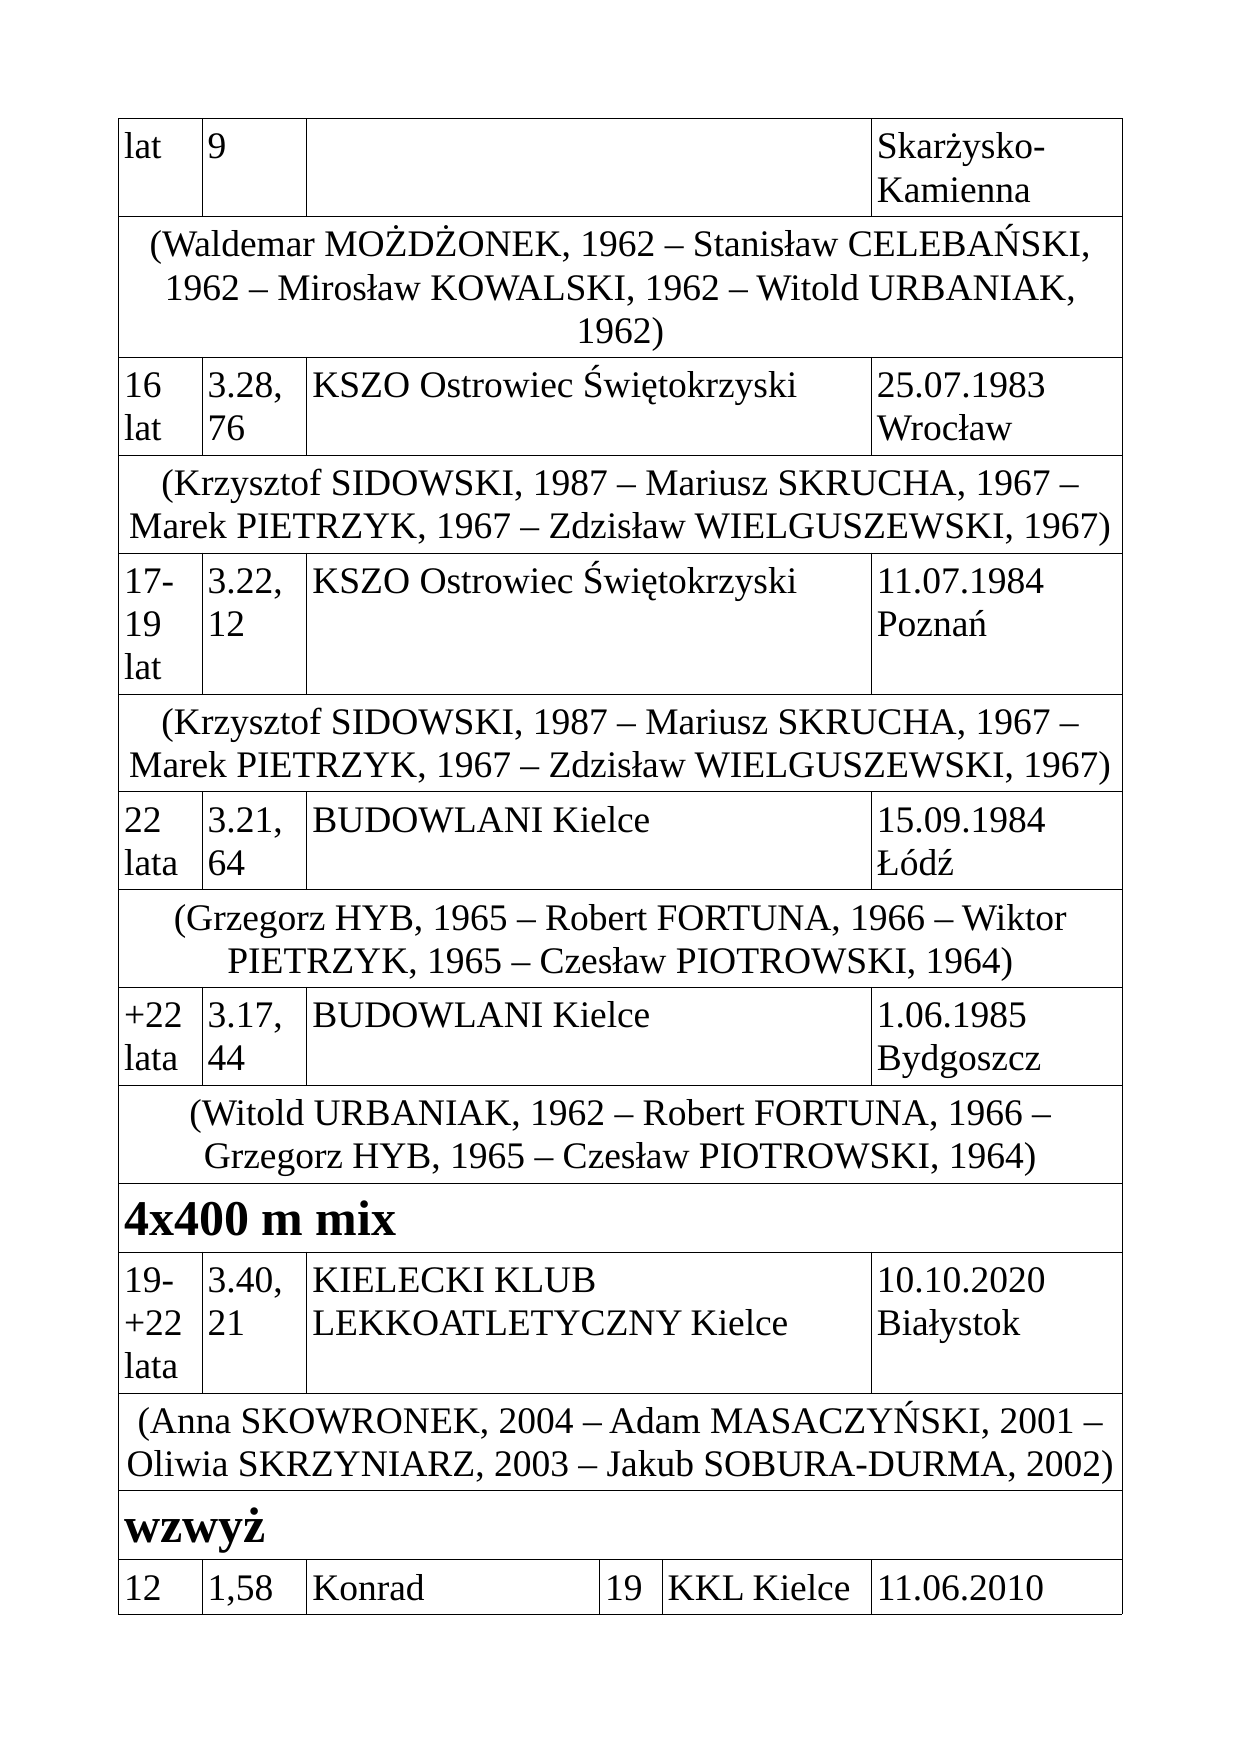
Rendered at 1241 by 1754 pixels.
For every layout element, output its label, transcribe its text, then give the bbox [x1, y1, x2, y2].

table_cell 25.07.1983 Wrocław [872, 358, 1122, 455]
table_cell (Witold URBANIAK, 1962 – Robert FORTUNA, 1966 – Grzegorz HYB, 1965 – Czesław PIOTROWSKI, 1964) [119, 1086, 1122, 1182]
table_cell 11.07.1984 Poznań [872, 554, 1122, 693]
table_cell (Krzysztof SIDOWSKI, 1987 – Mariusz SKRUCHA, 1967 – Marek PIETRZYK, 1967 – Zdzisław WIELGUSZEWSKI, 1967) [119, 456, 1122, 552]
table_cell (Grzegorz HYB, 1965 – Robert FORTUNA, 1966 – Wiktor PIETRZYK, 1965 – Czesław PIOTROWSKI, 1964) [119, 890, 1122, 987]
table_cell 19-+22 lata [119, 1253, 202, 1392]
table_cell 17-19 lat [119, 554, 202, 693]
table_cell 3.40,21 [203, 1253, 306, 1392]
table_cell 19 [600, 1560, 662, 1614]
table_cell BUDOWLANI Kielce [307, 792, 871, 889]
table_cell 12 [119, 1560, 202, 1614]
table_cell Skarżysko-Kamienna [872, 119, 1122, 216]
table_cell (Anna SKOWRONEK, 2004 – Adam MASACZYŃSKI, 2001 – Oliwia SKRZYNIARZ, 2003 – Jakub SOBURA-DURMA, 2002) [119, 1394, 1122, 1490]
table_cell (Waldemar MOŻDŻONEK, 1962 – Stanisław CELEBAŃSKI, 1962 – Mirosław KOWALSKI, 1962 – Witold URBANIAK, 1962) [119, 217, 1122, 357]
table_cell (Krzysztof SIDOWSKI, 1987 – Mariusz SKRUCHA, 1967 – Marek PIETRZYK, 1967 – Zdzisław WIELGUSZEWSKI, 1967) [119, 695, 1122, 791]
table_cell KSZO Ostrowiec Świętokrzyski [307, 554, 871, 693]
table_cell wzwyż [119, 1491, 1122, 1559]
table_cell 10.10.2020 Białystok [872, 1253, 1122, 1392]
table_cell Konrad [307, 1560, 599, 1614]
table_cell 11.06.2010 [872, 1560, 1122, 1614]
table_cell KSZO Ostrowiec Świętokrzyski [307, 358, 871, 455]
table_cell KIELECKI KLUB LEKKOATLETYCZNY Kielce [307, 1253, 871, 1392]
table_cell KKL Kielce [663, 1560, 871, 1614]
table_cell 16 lat [119, 358, 202, 455]
table_cell 22 lata [119, 792, 202, 889]
table_cell [307, 119, 871, 216]
table_cell 1.06.1985 Bydgoszcz [872, 988, 1122, 1085]
table_cell lat [119, 119, 202, 216]
table_cell 9 [203, 119, 306, 216]
table_cell 3.28,76 [203, 358, 306, 455]
table_cell BUDOWLANI Kielce [307, 988, 871, 1085]
table_cell 4x400 m mix [119, 1184, 1122, 1252]
table_cell 1,58 [203, 1560, 306, 1614]
table_cell 3.21,64 [203, 792, 306, 889]
table_cell +22 lata [119, 988, 202, 1085]
table_cell 3.17,44 [203, 988, 306, 1085]
table_cell 3.22,12 [203, 554, 306, 693]
table_cell 15.09.1984 Łódź [872, 792, 1122, 889]
